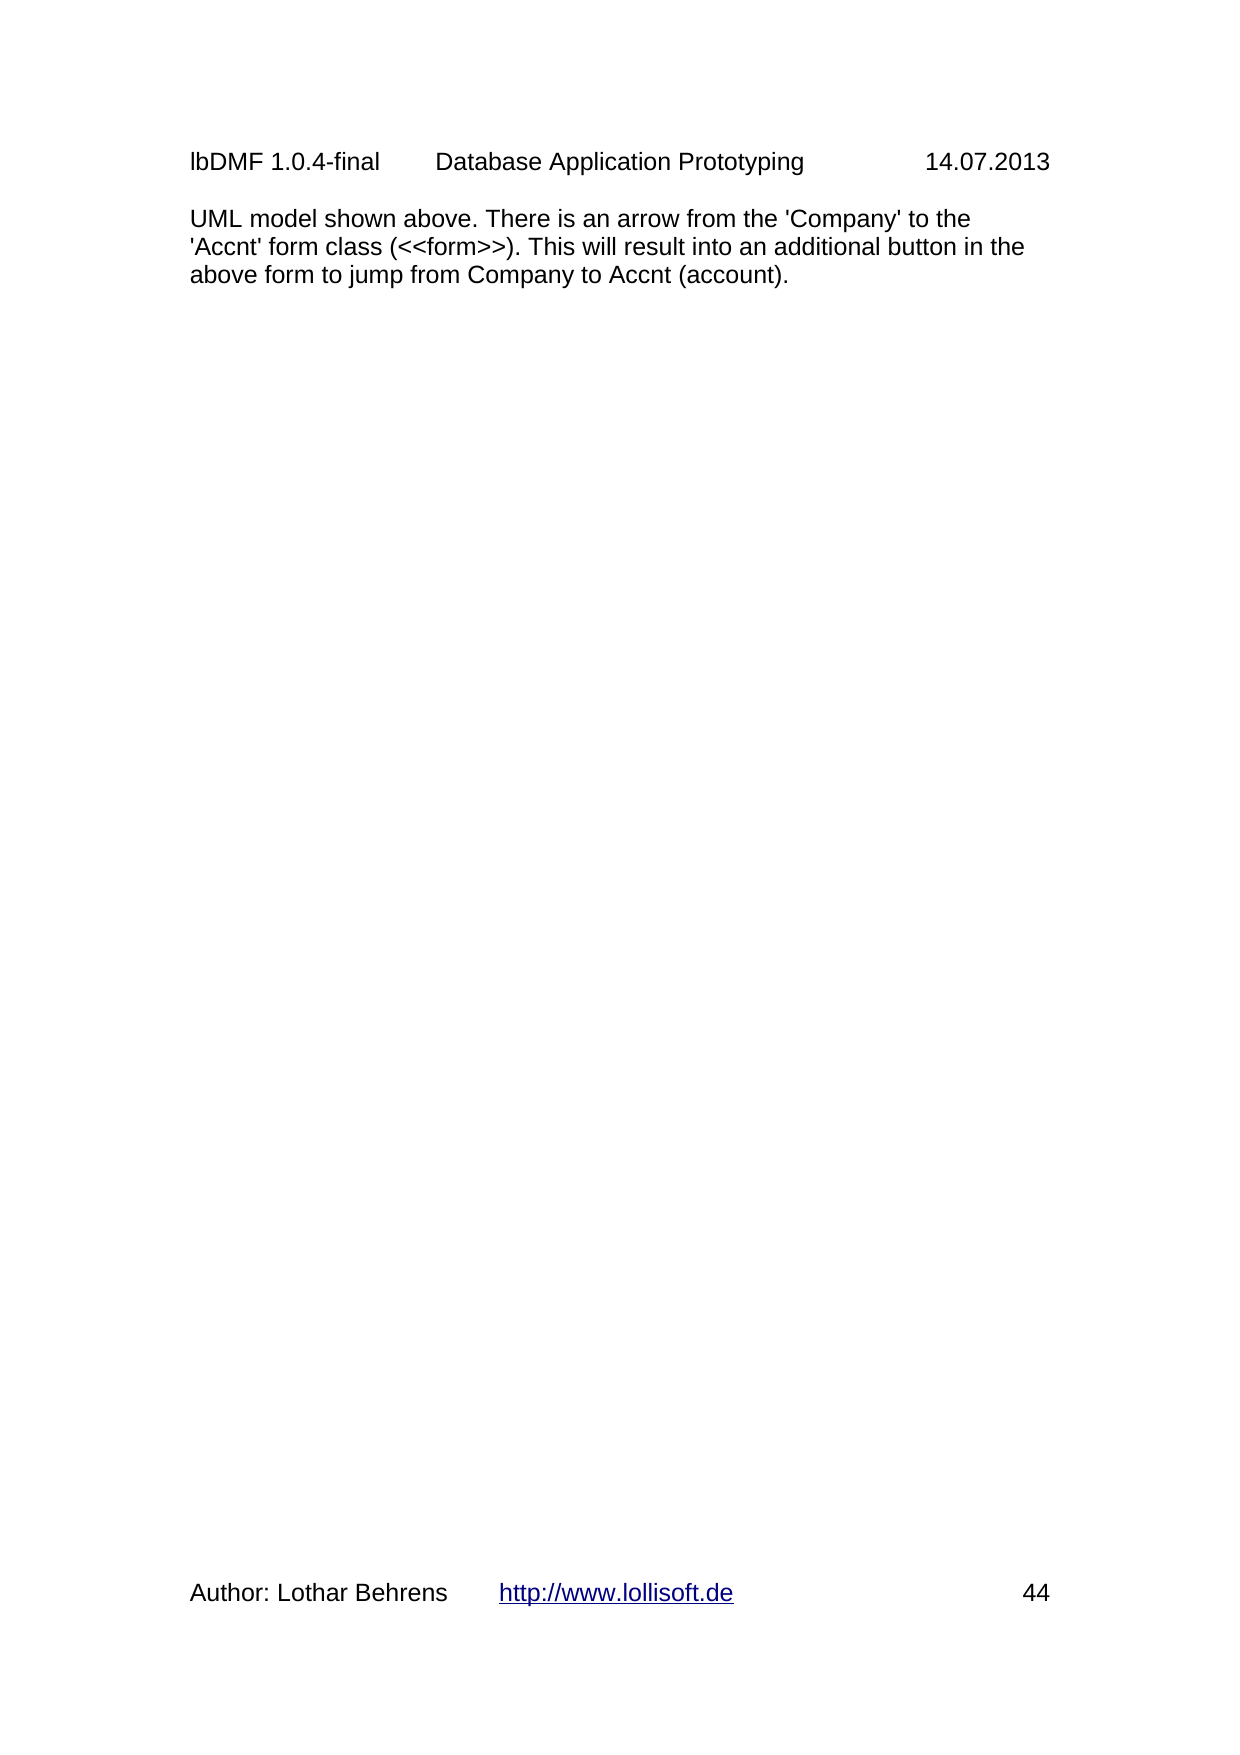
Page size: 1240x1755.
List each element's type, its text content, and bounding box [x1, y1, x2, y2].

text UML model shown above. There is an arrow from the 'Company' to the 'Accnt' form class (<<form>>). This will result into an additional button in the above form to jump from Company to Accnt (account). [189, 205, 1050, 289]
